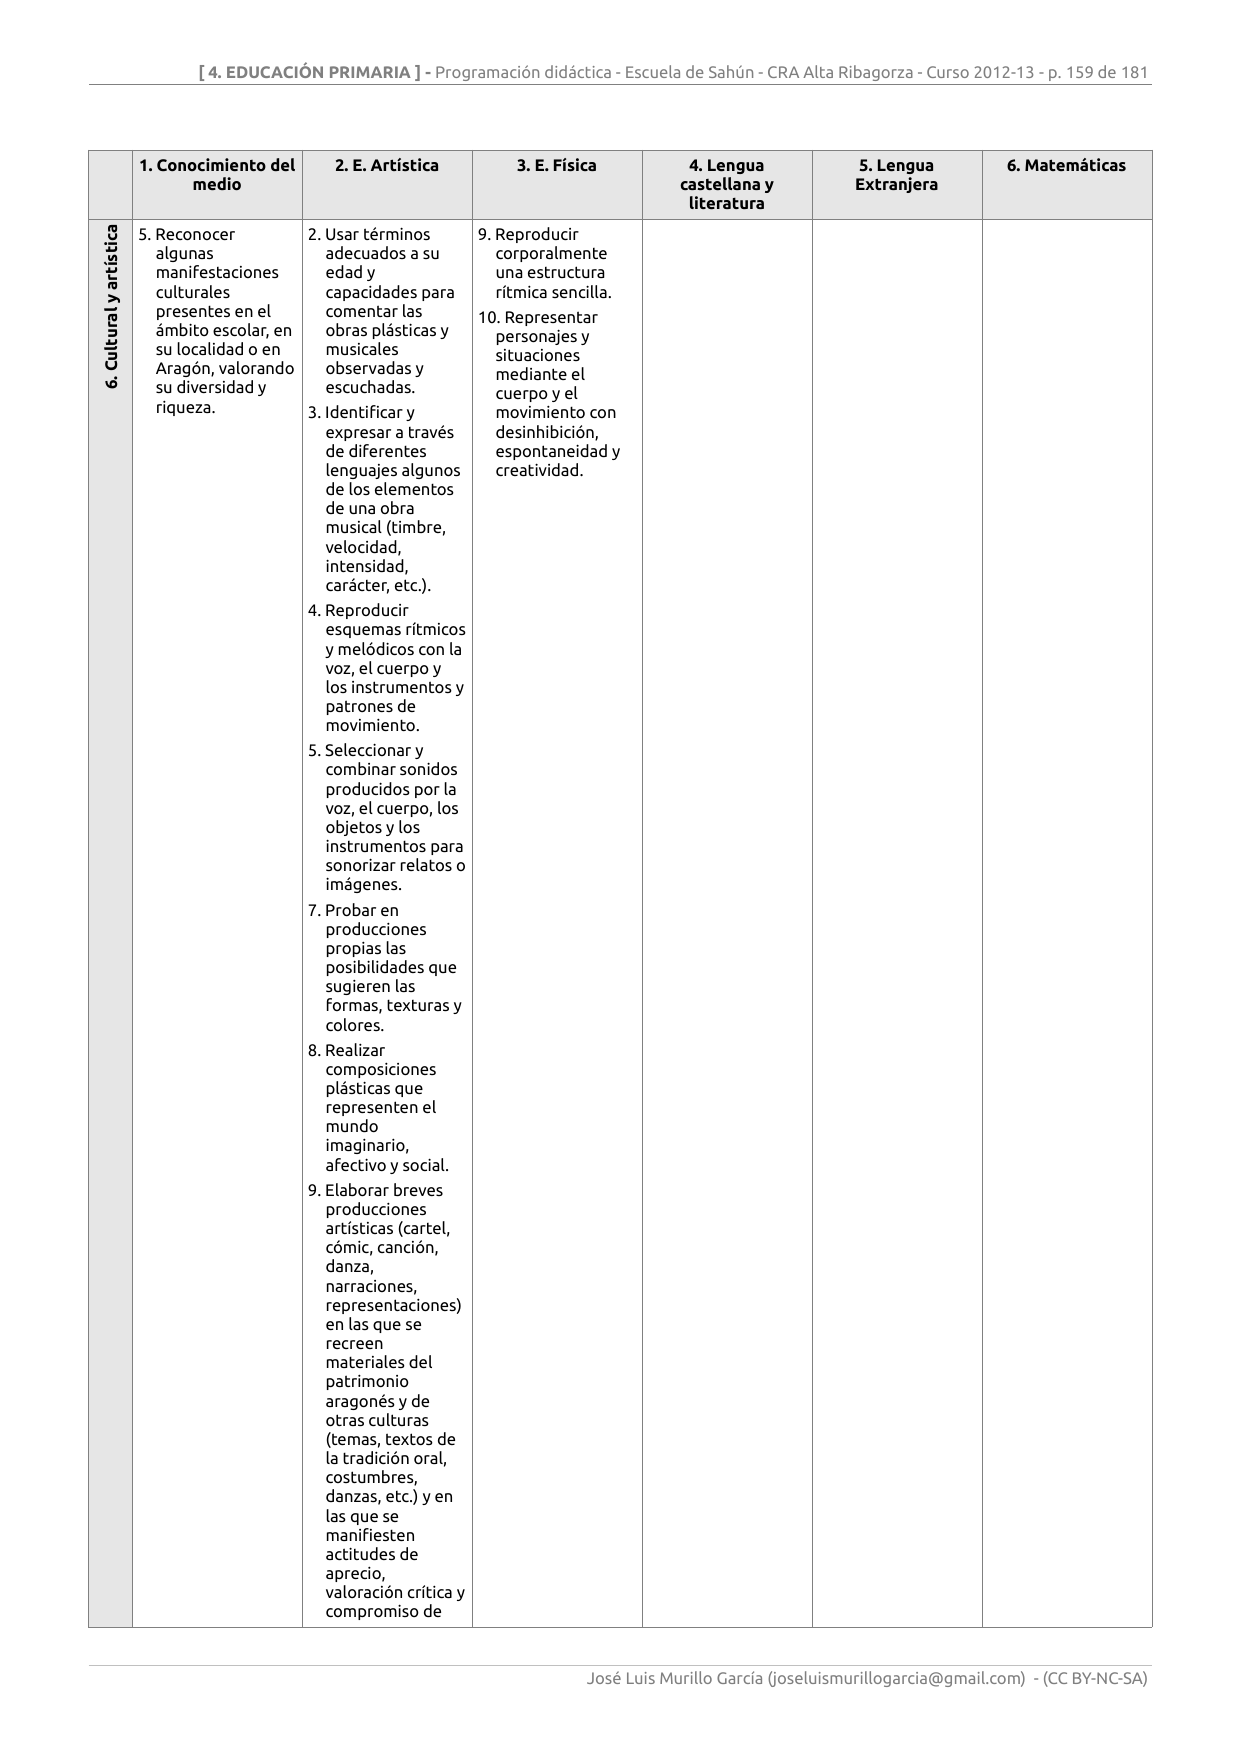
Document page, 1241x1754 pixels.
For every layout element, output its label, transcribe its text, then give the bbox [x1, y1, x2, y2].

table_header 2. E. Artística [303, 151, 472, 219]
table_cell 9. Reproducir corporalmente una estructura rítmica sencilla. 10. Representar personajes y situaciones mediante el cuerpo y el movimiento con desinhibición, espontaneidad y creatividad. [473, 220, 642, 1627]
table_cell 6. Cultural y artística [89, 220, 132, 1627]
table_header 3. E. Física [473, 151, 642, 219]
table_header 5. Lengua Extranjera [813, 151, 982, 219]
table_cell [813, 220, 982, 1627]
table_header 1. Conocimiento del medio [133, 151, 302, 219]
table_cell [983, 220, 1152, 1627]
table_header [89, 151, 132, 219]
table_header 4. Lengua castellana y literatura [643, 151, 812, 219]
table_cell [643, 220, 812, 1627]
table_cell 2. Usar términos adecuados a su edad y capacidades para comentar las obras plásticas y musicales observadas y escuchadas. 3. Identificar y expresar a través de diferentes lenguajes algunos de los elementos de una obra musical (timbre, velocidad, intensidad, carácter, etc.). 4. Reproducir esquemas rítmicos y melódicos con la voz, el cuerpo y los instrumentos y patrones de movimiento. 5. Seleccionar y combinar sonidos producidos por la voz, el cuerpo, los objetos y los instrumentos para sonorizar relatos o imágenes. 7. Probar en producciones propias las posibilidades que sugieren las formas, texturas y colores. 8. Realizar composiciones plásticas que representen el mundo imaginario, afectivo y social. 9. Elaborar breves producciones artísticas (cartel, cómic, canción, danza, narraciones, representaciones) en las que se recreen materiales del patrimonio aragonés y de otras culturas (temas, textos de la tradición oral, costumbres, danzas, etc.) y en las que se manifiesten actitudes de aprecio, valoración crítica y compromiso de [303, 220, 472, 1627]
table_header 6. Matemáticas [983, 151, 1152, 219]
table_cell 5. Reconocer algunas manifestaciones culturales presentes en el ámbito escolar, en su localidad o en Aragón, valorando su diversidad y riqueza. [133, 220, 302, 1627]
